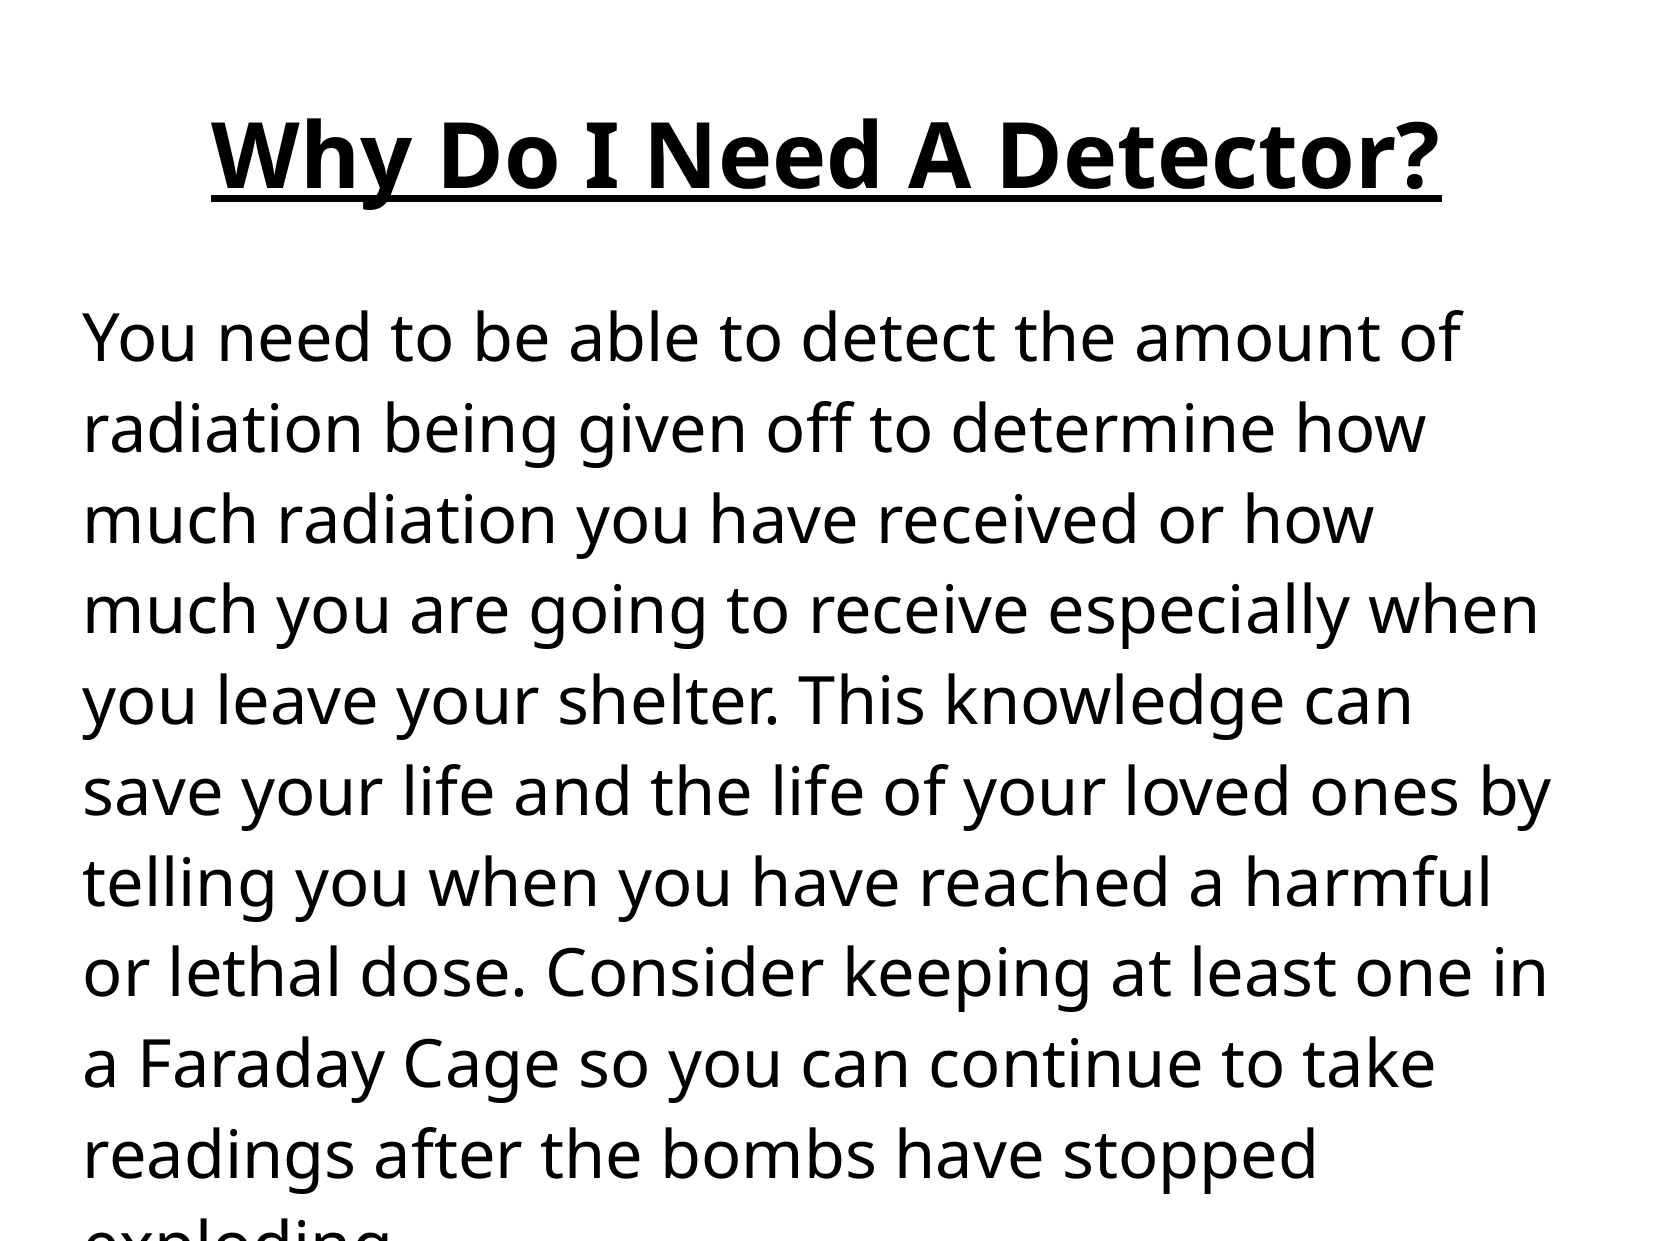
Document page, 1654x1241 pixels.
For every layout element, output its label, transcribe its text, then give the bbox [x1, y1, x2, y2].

subtitle You need to be able to detect the amount of radiation being given off to determine how much radiation you have received or how much you are going to receive especially when you leave your shelter. This knowledge can save your life and the life of your loved ones by telling you when you have reached a harmful or lethal dose. Consider keeping at least one in a Faraday Cage so you can continue to take readings after the bombs have stopped exploding. [82, 290, 1571, 1186]
title Why Do I Need A Detector? [82, 49, 1571, 257]
